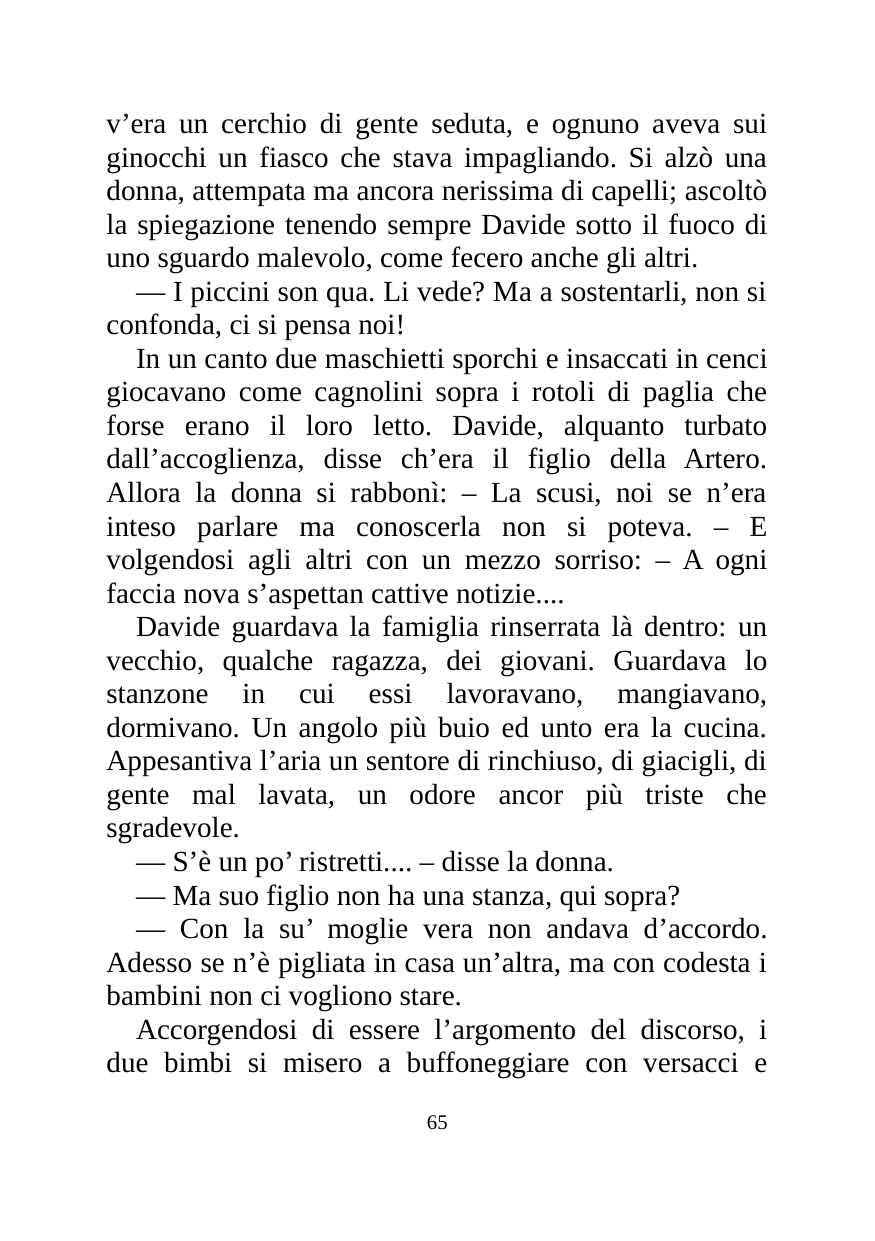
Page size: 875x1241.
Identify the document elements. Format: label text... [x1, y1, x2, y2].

text In un canto due maschietti sporchi e insaccati in cenci giocavano come cagnolini sopra i rotoli di paglia che forse erano il loro letto. Davide, alquanto turbato dall’accoglienza, disse ch’era il figlio della Artero. Allora la donna si rabbonì: – La scusi, noi se n’era inteso parlare ma conoscerla non si poteva. – E volgendosi agli altri con un mezzo sorriso: – A ogni faccia nova s’aspettan cattive notizie.... [106, 341, 768, 609]
text — Con la su’ moglie vera non andava d’accordo. Adesso se n’è pigliata in casa un’altra, ma con codesta i bambini non ci vogliono stare. [106, 911, 768, 1012]
text — I piccini son qua. Li vede? Ma a sostentarli, non si confonda, ci si pensa noi! [106, 274, 768, 341]
text Accorgendosi di essere l’argomento del discorso, i due bimbi si misero a buffoneggiare con versacci e [106, 1012, 768, 1079]
text Davide guardava la famiglia rinserrata là dentro: un vecchio, qualche ragazza, dei giovani. Guardava lo stanzone in cui essi lavoravano, mangiavano, dormivano. Un angolo più buio ed unto era la cucina. Appesantiva l’aria un sentore di rinchiuso, di giacigli, di gente mal lavata, un odore ancor più triste che sgradevole. [106, 609, 768, 844]
text — S’è un po’ ristretti.... – disse la donna. [106, 844, 768, 878]
text v’era un cerchio di gente seduta, e ognuno aveva sui ginocchi un fiasco che stava impagliando. Si alzò una donna, attempata ma ancora nerissima di capelli; ascoltò la spiegazione tenendo sempre Davide sotto il fuoco di uno sguardo malevolo, come fecero anche gli altri. [106, 106, 768, 274]
text — Ma suo figlio non ha una stanza, qui sopra? [106, 878, 768, 911]
